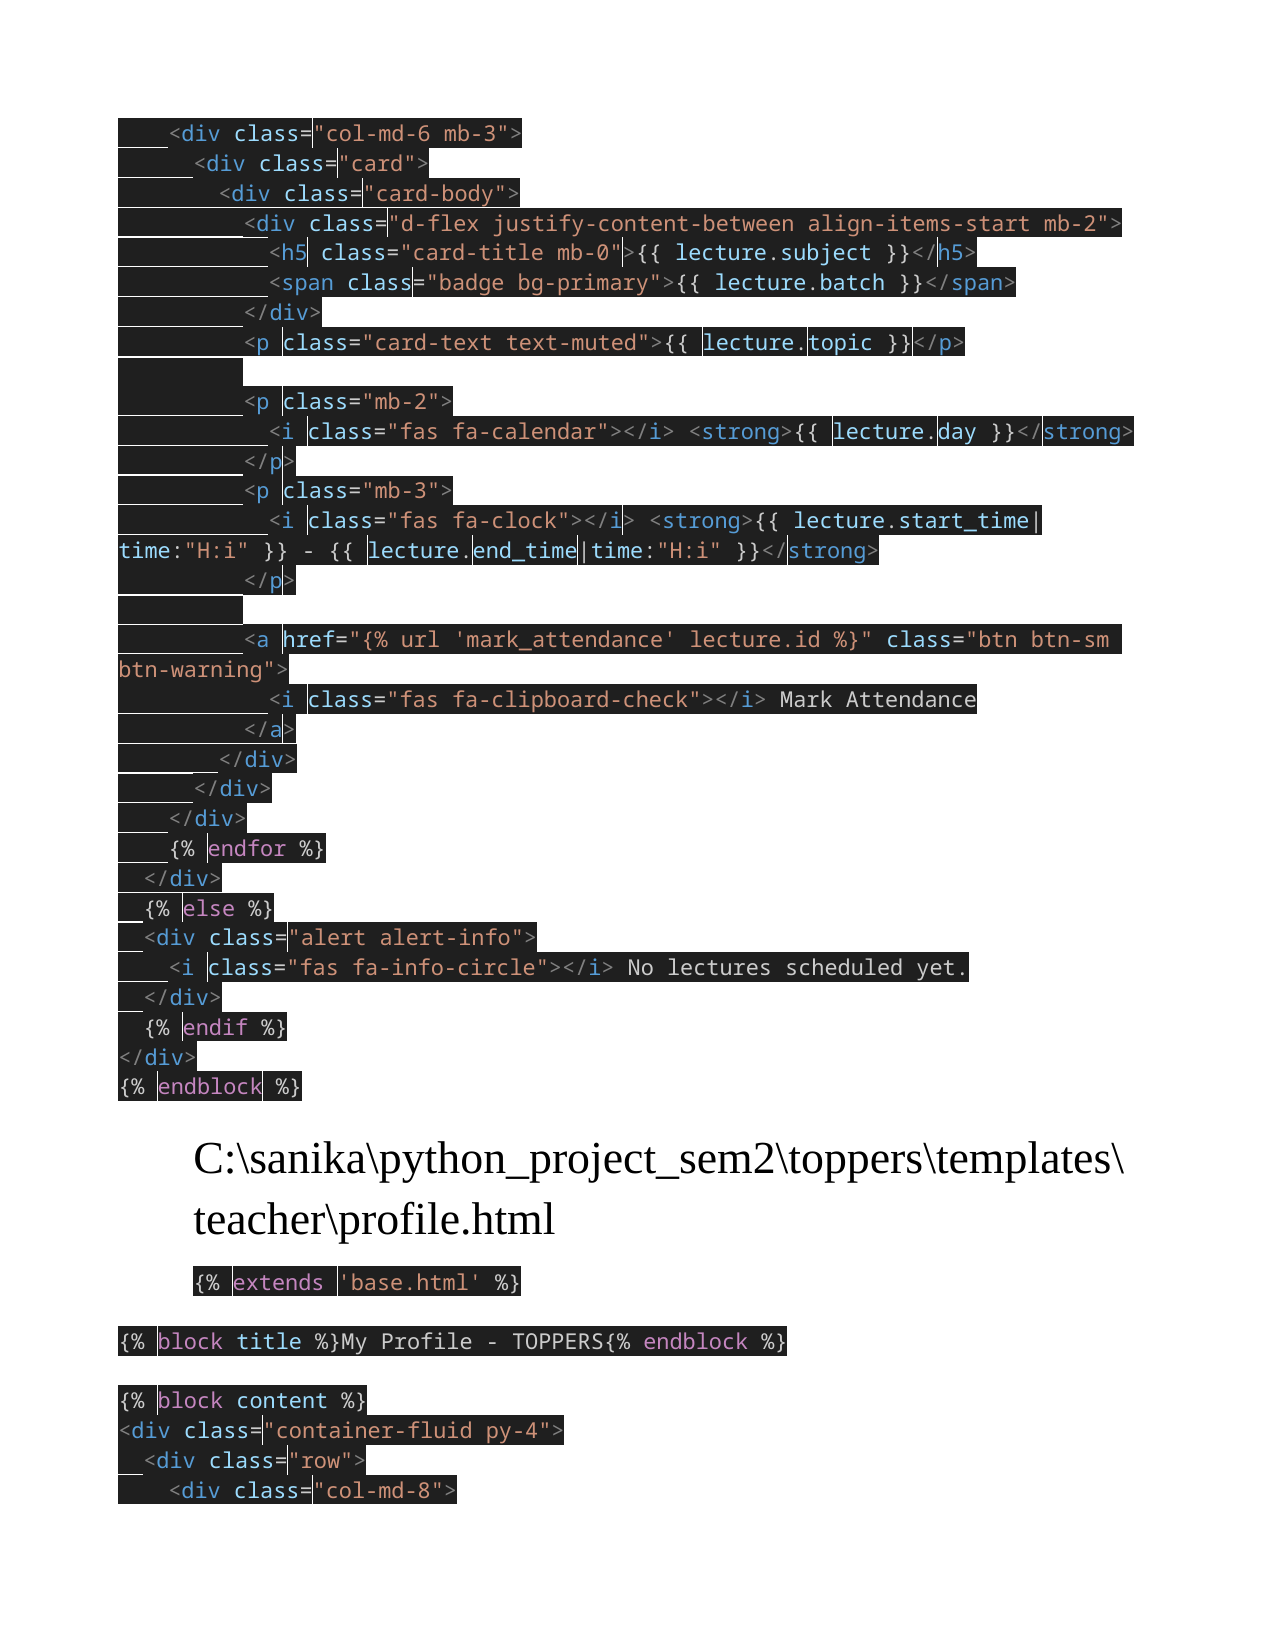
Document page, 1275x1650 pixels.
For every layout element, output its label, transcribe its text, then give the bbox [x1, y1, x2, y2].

text <div class="row"> [118, 1445, 1157, 1475]
list C:\sanika\python_project_sem2\toppers\templates\teacher\profile.html [156, 1131, 1157, 1244]
text </p> [118, 446, 1157, 476]
text {% block title %}My Profile - TOPPERS{% endblock %} [118, 1326, 1157, 1356]
text <i class="fas fa-calendar"></i> <strong>{{ lecture.day }}</strong> [118, 416, 1157, 446]
text <div class="container-fluid py-4"> [118, 1415, 1157, 1445]
text <div class="col-md-6 mb-3"> [118, 118, 1157, 148]
text {% endfor %} [118, 833, 1157, 863]
text </div> [118, 982, 1157, 1012]
text <div class="alert alert-info"> [118, 922, 1157, 952]
text <i class="fas fa-info-circle"></i> No lectures scheduled yet. [118, 952, 1157, 982]
text </div> [118, 297, 1157, 327]
text <h5 class="card-title mb-0">{{ lecture.subject }}</h5> [118, 237, 1157, 267]
text <div class="col-md-8"> [118, 1475, 1157, 1504]
text </div> [118, 743, 1157, 773]
text <p class="card-text text-muted">{{ lecture.topic }}</p> [118, 327, 1157, 356]
text </div> [118, 773, 1157, 803]
text <i class="fas fa-clock"></i> <strong>{{ lecture.start_time|time:"H:i" }} - {{ lecture.end_time|time:"H:i" }}</strong> [118, 505, 1157, 565]
list {% extends 'base.html' %} [156, 1266, 1157, 1296]
text <div class="card-body"> [118, 178, 1157, 207]
text <i class="fas fa-clipboard-check"></i> Mark Attendance [118, 684, 1157, 714]
text </a> [118, 714, 1157, 743]
text <div class="card"> [118, 148, 1157, 178]
text <div class="d-flex justify-content-between align-items-start mb-2"> [118, 207, 1157, 237]
text <span class="badge bg-primary">{{ lecture.batch }}</span> [118, 267, 1157, 297]
text <p class="mb-3"> [118, 476, 1157, 505]
text </div> [118, 863, 1157, 892]
text {% block content %} [118, 1385, 1157, 1415]
text </p> [118, 565, 1157, 595]
text <p class="mb-2"> [118, 386, 1157, 416]
text {% else %} [118, 892, 1157, 922]
text {% endif %} [118, 1012, 1157, 1041]
text </div> [118, 803, 1157, 833]
text <a href="{% url 'mark_attendance' lecture.id %}" class="btn btn-sm btn-warning"> [118, 624, 1157, 684]
text {% endblock %} [118, 1071, 1157, 1101]
text </div> [118, 1041, 1157, 1071]
